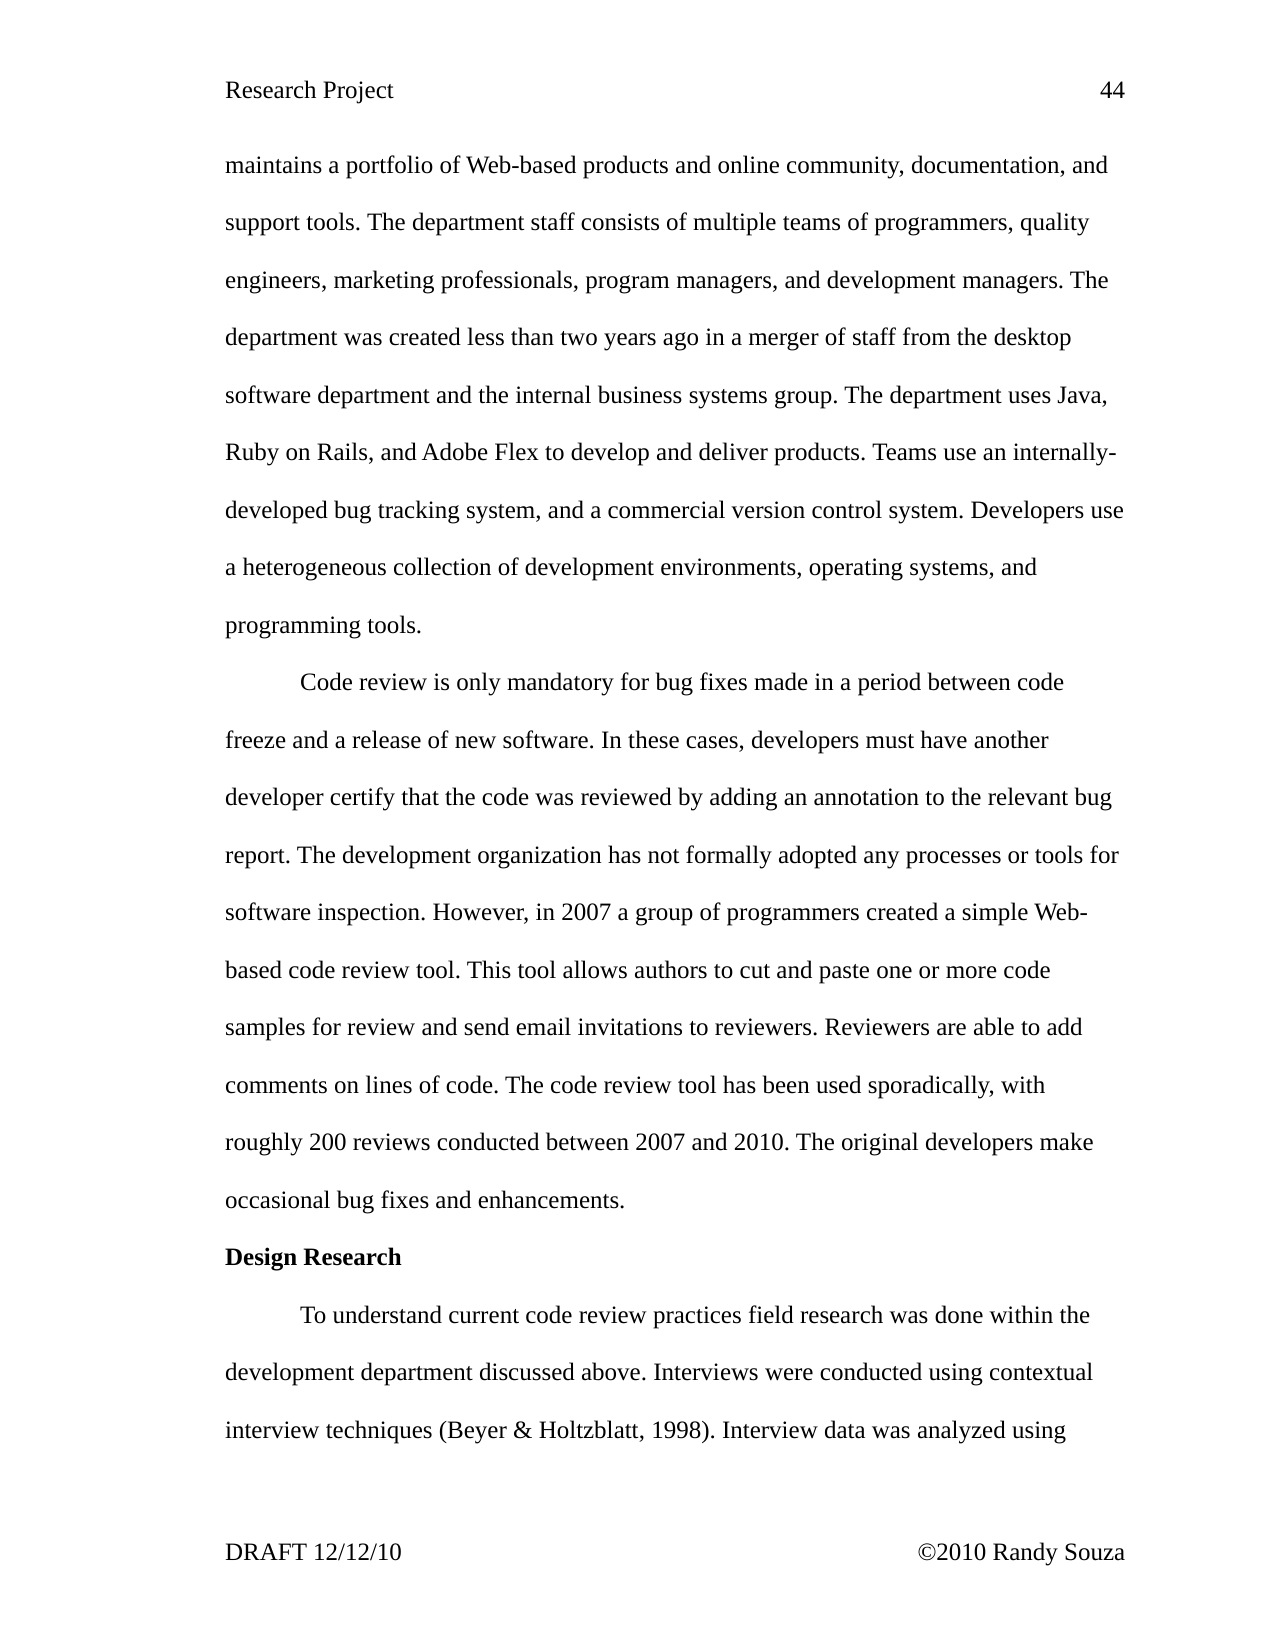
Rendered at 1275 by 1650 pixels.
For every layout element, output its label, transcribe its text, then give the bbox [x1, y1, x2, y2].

subtitle Design Research [225, 1242, 1125, 1271]
text maintains a portfolio of Web-based products and online community, documentation, and support tools. The department staff consists of multiple teams of programmers, quality engineers, marketing professionals, program managers, and development managers. The department was created less than two years ago in a merger of staff from the desktop software department and the internal business systems group. The department uses Java, Ruby on Rails, and Adobe Flex to develop and deliver products. Teams use an internally-developed bug tracking system, and a commercial version control system. Developers use a heterogeneous collection of development environments, operating systems, and programming tools. [225, 150, 1125, 639]
text Code review is only mandatory for bug fixes made in a period between code freeze and a release of new software. In these cases, developers must have another developer certify that the code was reviewed by adding an annotation to the relevant bug report. The development organization has not formally adopted any processes or tools for software inspection. However, in 2007 a group of programmers created a simple Web-based code review tool. This tool allows authors to cut and paste one or more code samples for review and send email invitations to reviewers. Reviewers are able to add comments on lines of code. The code review tool has been used sporadically, with roughly 200 reviews conducted between 2007 and 2010. The original developers make occasional bug fixes and enhancements. [225, 667, 1125, 1214]
text To understand current code review practices field research was done within the development department discussed above. Interviews were conducted using contextual interview techniques (Beyer & Holtzblatt, 1998). Interview data was analyzed using [225, 1300, 1125, 1444]
